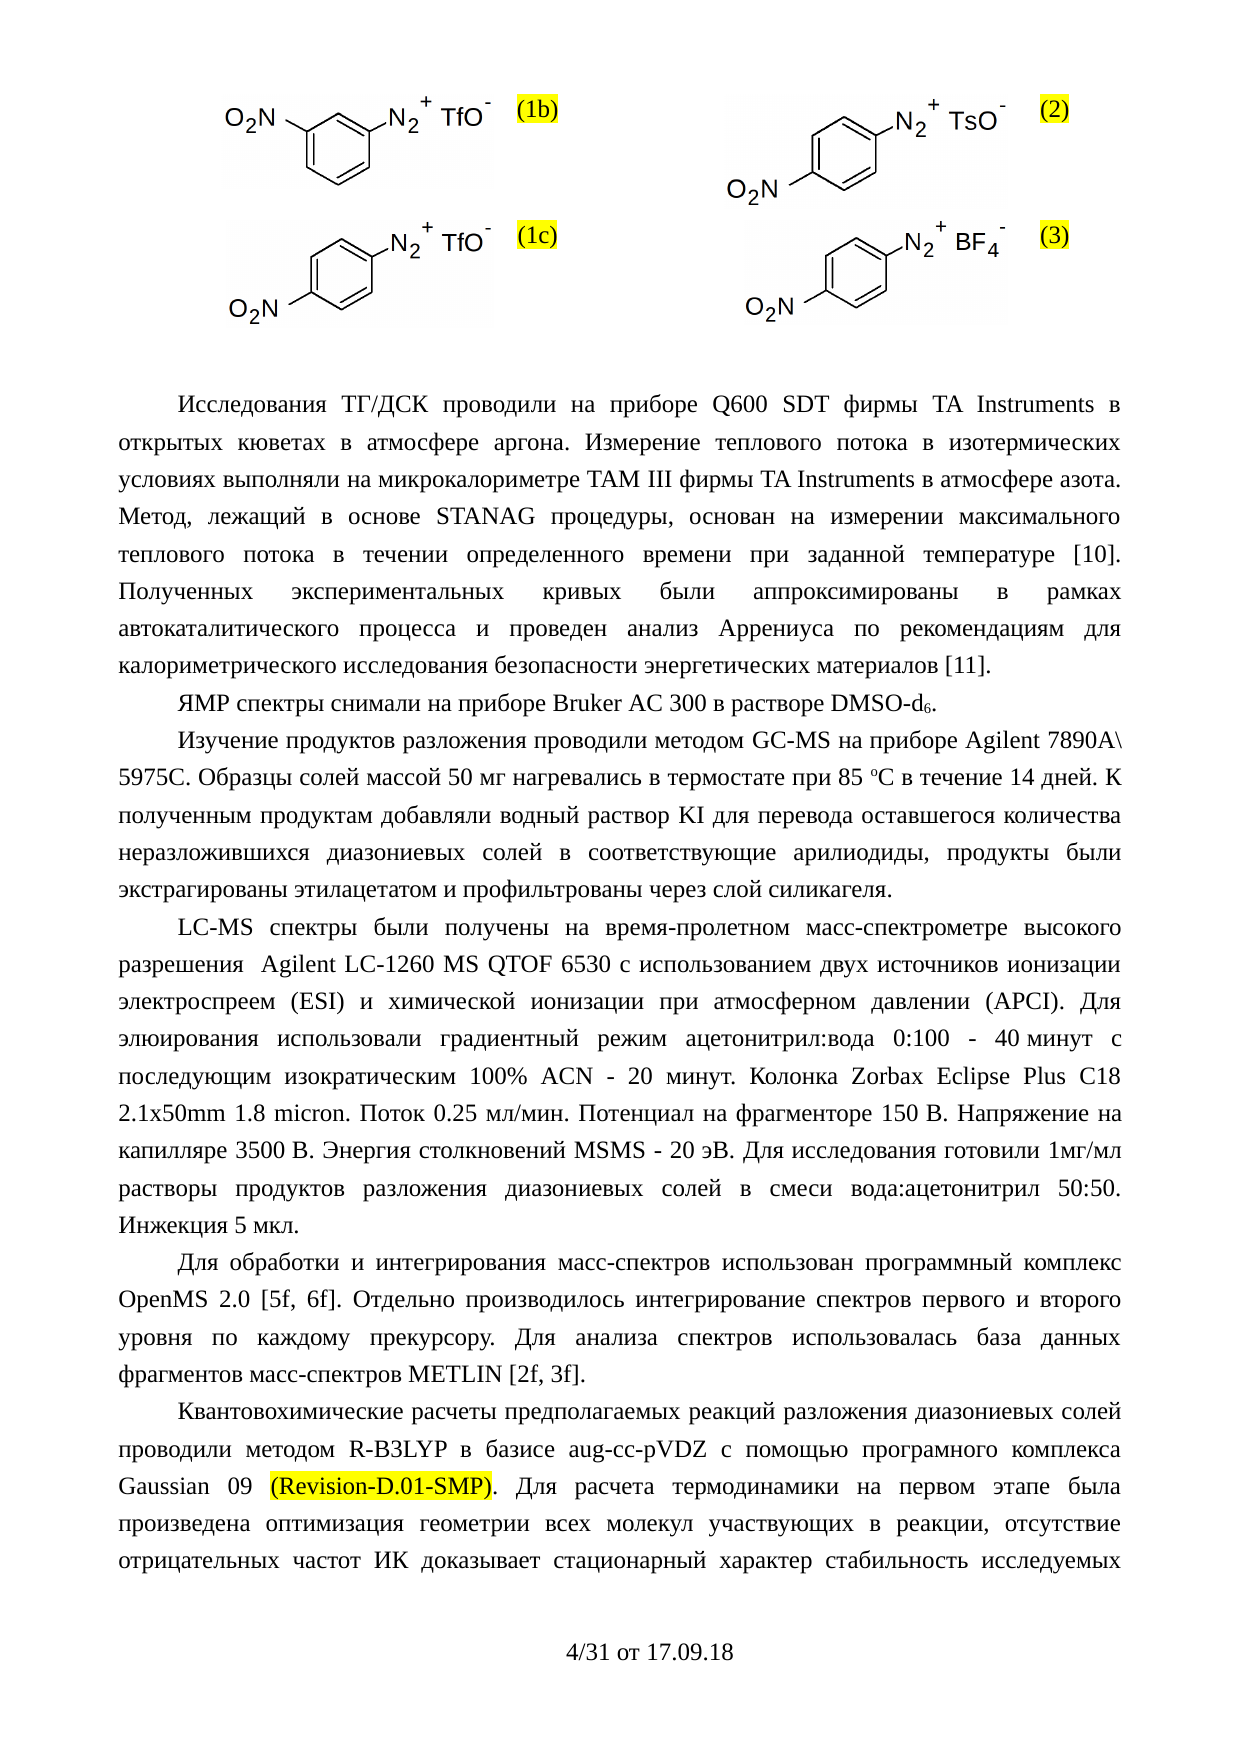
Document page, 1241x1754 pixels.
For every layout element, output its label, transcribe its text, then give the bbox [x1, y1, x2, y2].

table_cell (1c) [499, 214, 576, 333]
text Квантовохимические расчеты предполагаемых реакций разложения диазониевых солей проводили методом R-B3LYP в базисе aug-cc-pVDZ с помощью програмного комплекса Gaussian 09 (Revision-D.01-SMP). Для расчета термодинамики на первом этапе была произведена оптимизация геометрии всех молекул участвующих в реакции, отсутствие отрицательных частот ИК доказывает стационарный характер стабильность исследуемых [118, 1396, 1122, 1574]
text Исследования ТГ/ДСК проводили на приборе Q600 SDT фирмы TA Instruments в открытых кюветах в атмосфере аргона. Измерение теплового потока в изотермических условиях выполняли на микрокалориметре TAM III фирмы TA Instruments в атмосфере азота. Метод, лежащий в основе STANAG процедуры, основан на измерении максимального теплового потока в течении определенного времени при заданной температуре [10]. Полученных экспериментальных кривых были аппроксимированы в рамках автокаталитического процесса и проведен анализ Аррениуса по рекомендациям для калориметрического исследования безопасности энергетических материалов [11]. [118, 389, 1122, 679]
table_cell [145, 214, 499, 333]
picture [724, 94, 1008, 209]
text Для обработки и интегрирования масс-спектров использован программный комплекс OpenMS 2.0 [5f, 6f]. Отдельно производилось интегрирование спектров первого и второго уровня по каждому прекурсору. Для анализа спектров использовалась база данных фрагментов масс-спектров METLIN [2f, 3f]. [118, 1247, 1122, 1388]
table_cell (2) [1014, 89, 1096, 214]
picture [744, 220, 1008, 325]
table_cell (1b) [499, 89, 576, 214]
text ЯМР спектры снимали на приборе Bruker AC 300 в растворе DMSO-d6. [118, 688, 1122, 717]
picture [226, 220, 494, 328]
table_cell (3) [1014, 214, 1096, 333]
table_cell [145, 89, 499, 214]
text Изучение продуктов разложения проводили методом GC-MS на приборе Agilent 7890A\5975C. Образцы солей массой 50 мг нагревались в термостате при 85 оС в течение 14 дней. К полученным продуктам добавляли водный раствор KI для перевода оставшегося количества неразложившихся диазониевых солей в соответствующие арилиодиды, продукты были экстрагированы этилацетатом и профильтрованы через слой силикагеля. [118, 725, 1122, 903]
table_cell [576, 89, 1013, 214]
table_cell [576, 214, 1013, 333]
picture [221, 94, 494, 189]
text LC-MS спектры были получены на время-пролетном масс-спектрометре высокого разрешения Agilent LC-1260 MS QTOF 6530 c использованием двух источников ионизации электроспреем (ESI) и химической ионизации при атмосферном давлении (APCI). Для элюирования использовали градиентный режим ацетонитрил:вода 0:100 - 40 минут с последующим изократическим 100% ACN - 20 минут. Колонка Zorbax Eclipse Plus C18 2.1x50mm 1.8 micron. Поток 0.25 мл/мин. Потенциал на фрагменторе 150 В. Напряжение на капилляре 3500 В. Энергия столкновений MSMS - 20 эВ. Для исследования готовили 1мг/мл растворы продуктов разложения диазониевых солей в смеси вода:ацетонитрил 50:50. Инжекция 5 мкл. [118, 912, 1122, 1239]
